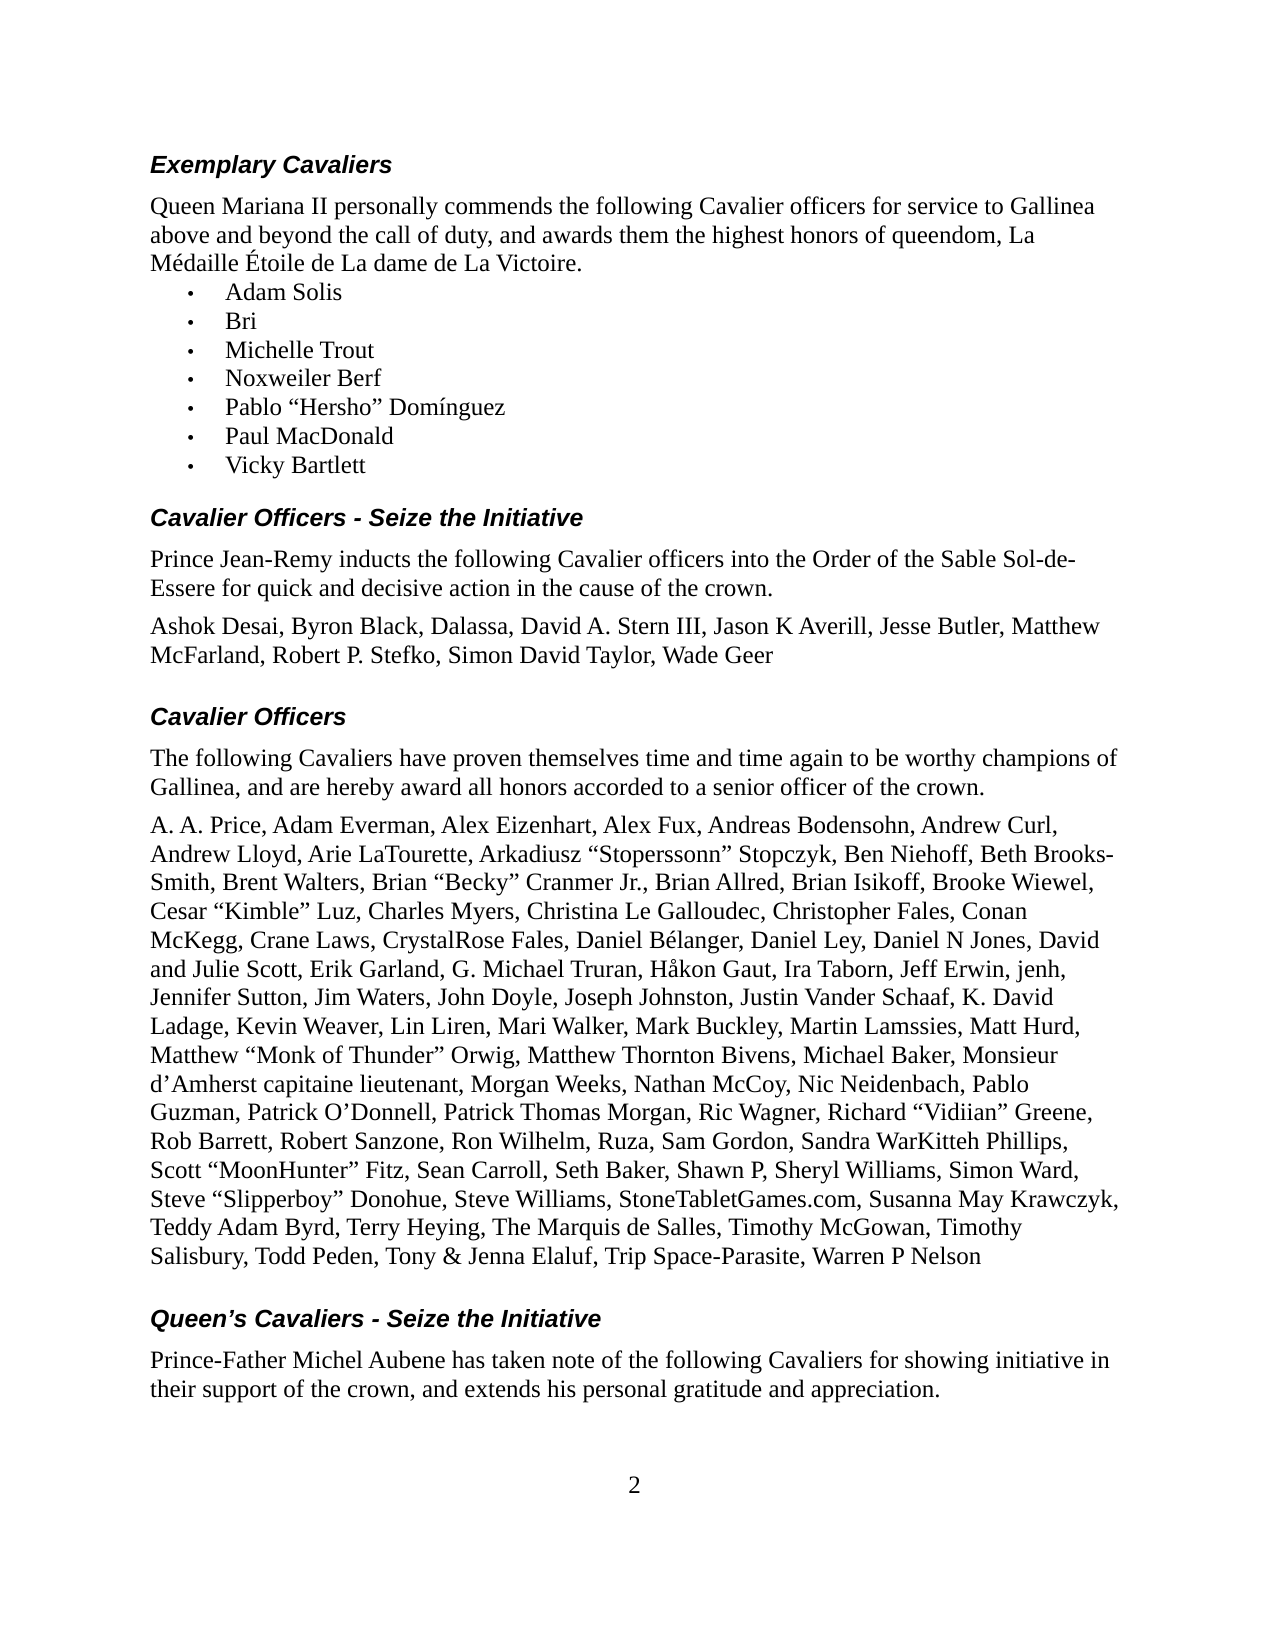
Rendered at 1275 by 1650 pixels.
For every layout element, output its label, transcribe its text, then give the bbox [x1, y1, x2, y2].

list Adam Solis [187, 277, 1125, 306]
subtitle Exemplary Cavaliers [150, 150, 1125, 178]
list Noxweiler Berf [187, 363, 1125, 392]
text Queen Mariana II personally commends the following Cavalier officers for service to Gallinea above and beyond the call of duty, and awards them the highest honors of queendom, La Médaille Étoile de La dame de La Victoire. [150, 191, 1125, 277]
list Pablo “Hersho” Domínguez [187, 392, 1125, 421]
list Bri [187, 306, 1125, 335]
list Paul MacDonald [187, 421, 1125, 450]
text A. A. Price, Adam Everman, Alex Eizenhart, Alex Fux, Andreas Bodensohn, Andrew Curl, Andrew Lloyd, Arie LaTourette, Arkadiusz “Stoperssonn” Stopczyk, Ben Niehoff, Beth Brooks-Smith, Brent Walters, Brian “Becky” Cranmer Jr., Brian Allred, Brian Isikoff, Brooke Wiewel, Cesar “Kimble” Luz, Charles Myers, Christina Le Galloudec, Christopher Fales, Conan McKegg, Crane Laws, CrystalRose Fales, Daniel Bélanger, Daniel Ley, Daniel N Jones, David and Julie Scott, Erik Garland, G. Michael Truran, Håkon Gaut, Ira Taborn, Jeff Erwin, jenh, Jennifer Sutton, Jim Waters, John Doyle, Joseph Johnston, Justin Vander Schaaf, K. David Ladage, Kevin Weaver, Lin Liren, Mari Walker, Mark Buckley, Martin Lamssies, Matt Hurd, Matthew “Monk of Thunder” Orwig, Matthew Thornton Bivens, Michael Baker, Monsieur d’Amherst capitaine lieutenant, Morgan Weeks, Nathan McCoy, Nic Neidenbach, Pablo Guzman, Patrick O’Donnell, Patrick Thomas Morgan, Ric Wagner, Richard “Vidiian” Greene, Rob Barrett, Robert Sanzone, Ron Wilhelm, Ruza, Sam Gordon, Sandra WarKitteh Phillips, Scott “MoonHunter” Fitz, Sean Carroll, Seth Baker, Shawn P, Sheryl Williams, Simon Ward, Steve “Slipperboy” Donohue, Steve Williams, StoneTabletGames.com, Susanna May Krawczyk, Teddy Adam Byrd, Terry Heying, The Marquis de Salles, Timothy McGowan, Timothy Salisbury, Todd Peden, Tony & Jenna Elaluf, Trip Space-Parasite, Warren P Nelson [150, 810, 1125, 1270]
list Michelle Trout [187, 335, 1125, 363]
subtitle Cavalier Officers [150, 702, 1125, 731]
text Prince-Father Michel Aubene has taken note of the following Cavaliers for showing initiative in their support of the crown, and extends his personal gratitude and appreciation. [150, 1345, 1125, 1402]
subtitle Queen’s Cavaliers - Seize the Initiative [150, 1304, 1125, 1332]
text Ashok Desai, Byron Black, Dalassa, David A. Stern III, Jason K Averill, Jesse Butler, Matthew McFarland, Robert P. Stefko, Simon David Taylor, Wade Geer [150, 611, 1125, 668]
subtitle Cavalier Officers - Seize the Initiative [150, 503, 1125, 532]
list Vicky Bartlett [187, 450, 1125, 478]
text Prince Jean-Remy inducts the following Cavalier officers into the Order of the Sable Sol-de-Essere for quick and decisive action in the cause of the crown. [150, 544, 1125, 602]
text The following Cavaliers have proven themselves time and time again to be worthy champions of Gallinea, and are hereby award all honors accorded to a senior officer of the crown. [150, 743, 1125, 801]
